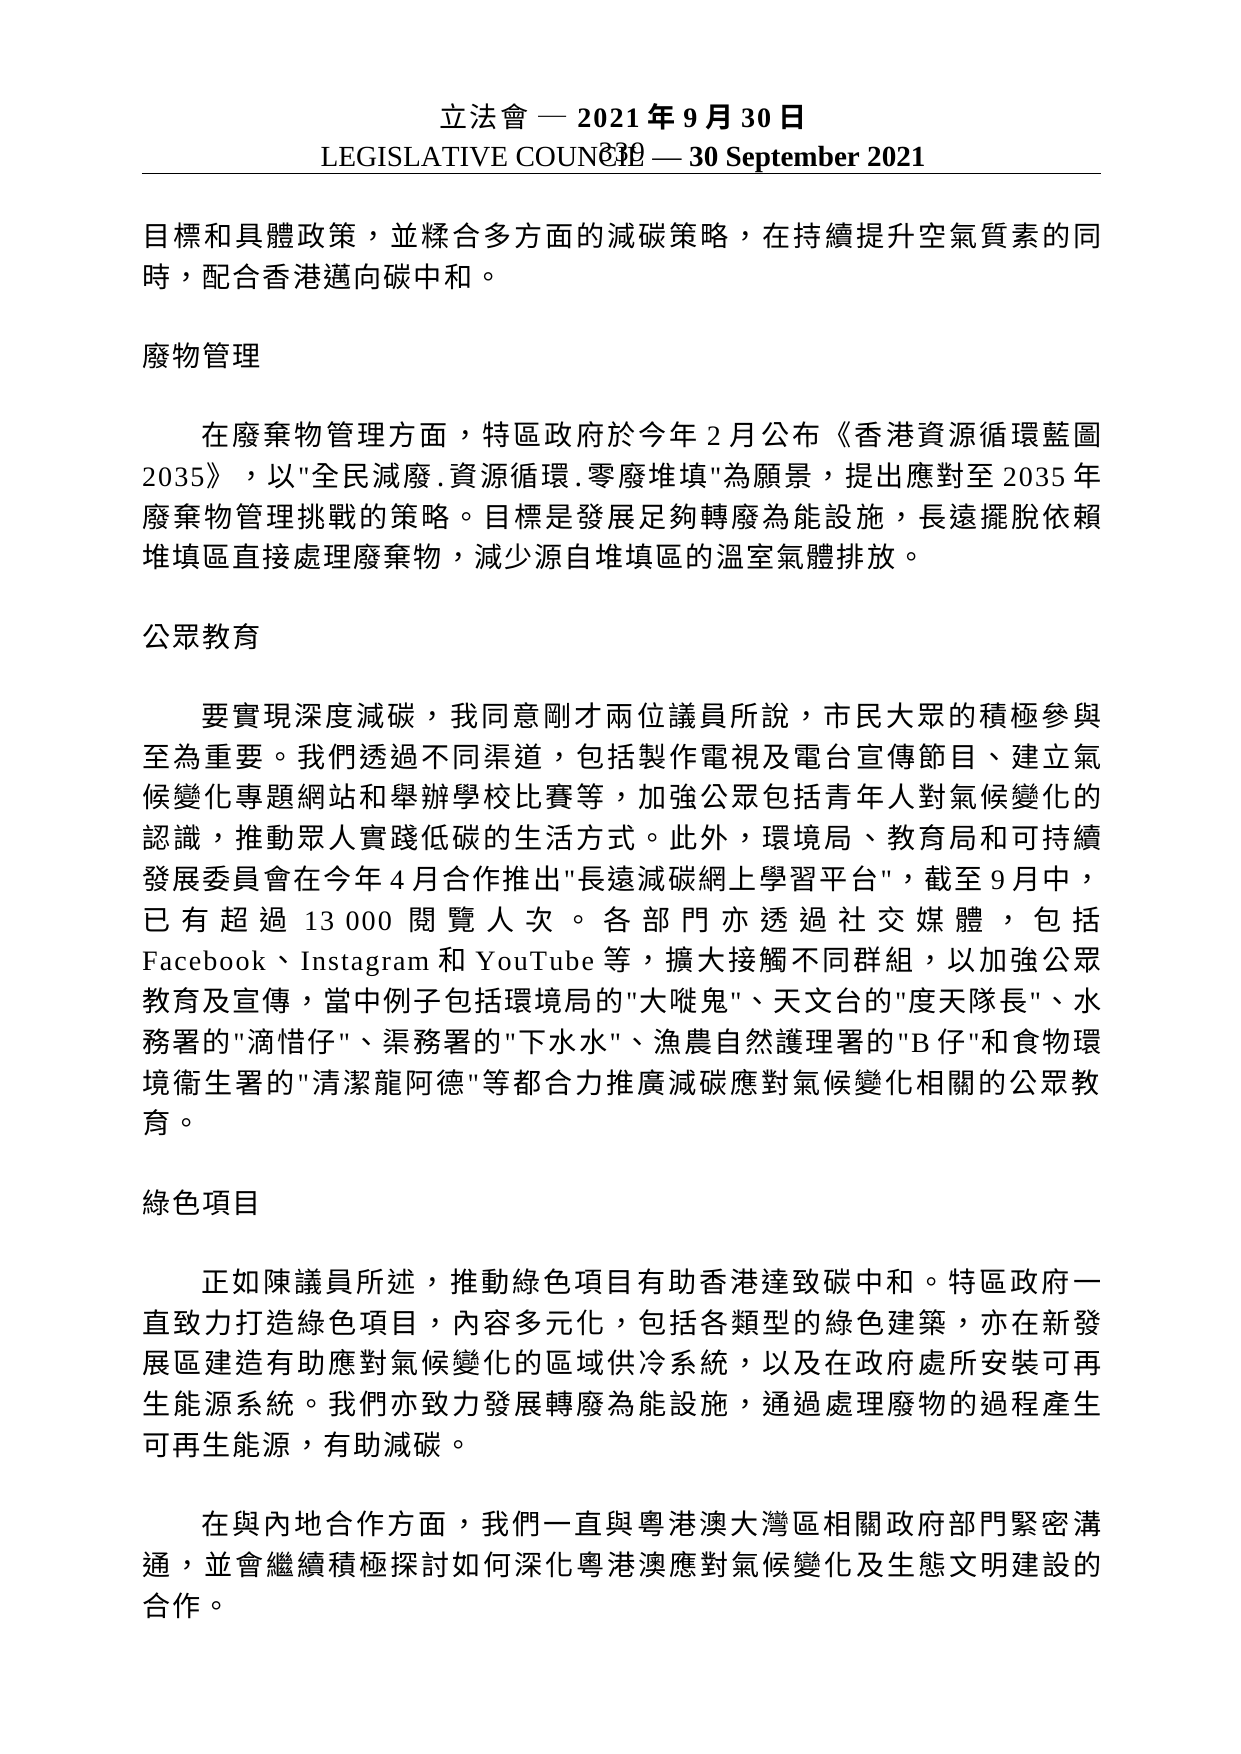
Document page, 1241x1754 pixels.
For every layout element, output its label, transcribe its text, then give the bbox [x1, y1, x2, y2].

text 綠色項目 [142, 1180, 1101, 1221]
text 公眾教育 [142, 614, 1101, 655]
text 在廢棄物管理方面，特區政府於今年2月公布《香港資源循環藍圖2035》，以"全民減廢․資源循環․零廢堆填"為願景，提出應對至2035年廢棄物管理挑戰的策略。目標是發展足夠轉廢為能設施，長遠擺脫依賴堆填區直接處理廢棄物，減少源自堆填區的溫室氣體排放。 [142, 413, 1101, 576]
text 正如陳議員所述，推動綠色項目有助香港達致碳中和。特區政府一直致力打造綠色項目，內容多元化，包括各類型的綠色建築，亦在新發展區建造有助應對氣候變化的區域供冷系統，以及在政府處所安裝可再生能源系統。我們亦致力發展轉廢為能設施，通過處理廢物的過程產生可再生能源，有助減碳。 [142, 1260, 1101, 1463]
text 要實現深度減碳，我同意剛才兩位議員所說，市民大眾的積極參與至為重要。我們透過不同渠道，包括製作電視及電台宣傳節目、建立氣候變化專題網站和舉辦學校比賽等，加強公眾包括青年人對氣候變化的認識，推動眾人實踐低碳的生活方式。此外，環境局、教育局和可持續發展委員會在今年4月合作推出"長遠減碳網上學習平台"，截至9月中，已有超過13 000閱覽人次。各部門亦透過社交媒體，包括Facebook、Instagram和YouTube等，擴大接觸不同群組，以加強公眾教育及宣傳，當中例子包括環境局的"大嘥鬼"、天文台的"度天隊長"、水務署的"滴惜仔"、渠務署的"下水水"、漁農自然護理署的"B仔"和食物環境衞生署的"清潔龍阿德"等都合力推廣減碳應對氣候變化相關的公眾教育。 [142, 694, 1101, 1142]
text 廢物管理 [142, 334, 1101, 374]
text 目標和具體政策，並糅合多方面的減碳策略，在持續提升空氣質素的同時，配合香港邁向碳中和。 [142, 214, 1101, 295]
text 在與內地合作方面，我們一直與粵港澳大灣區相關政府部門緊密溝通，並會繼續積極探討如何深化粵港澳應對氣候變化及生態文明建設的合作。 [142, 1502, 1101, 1624]
